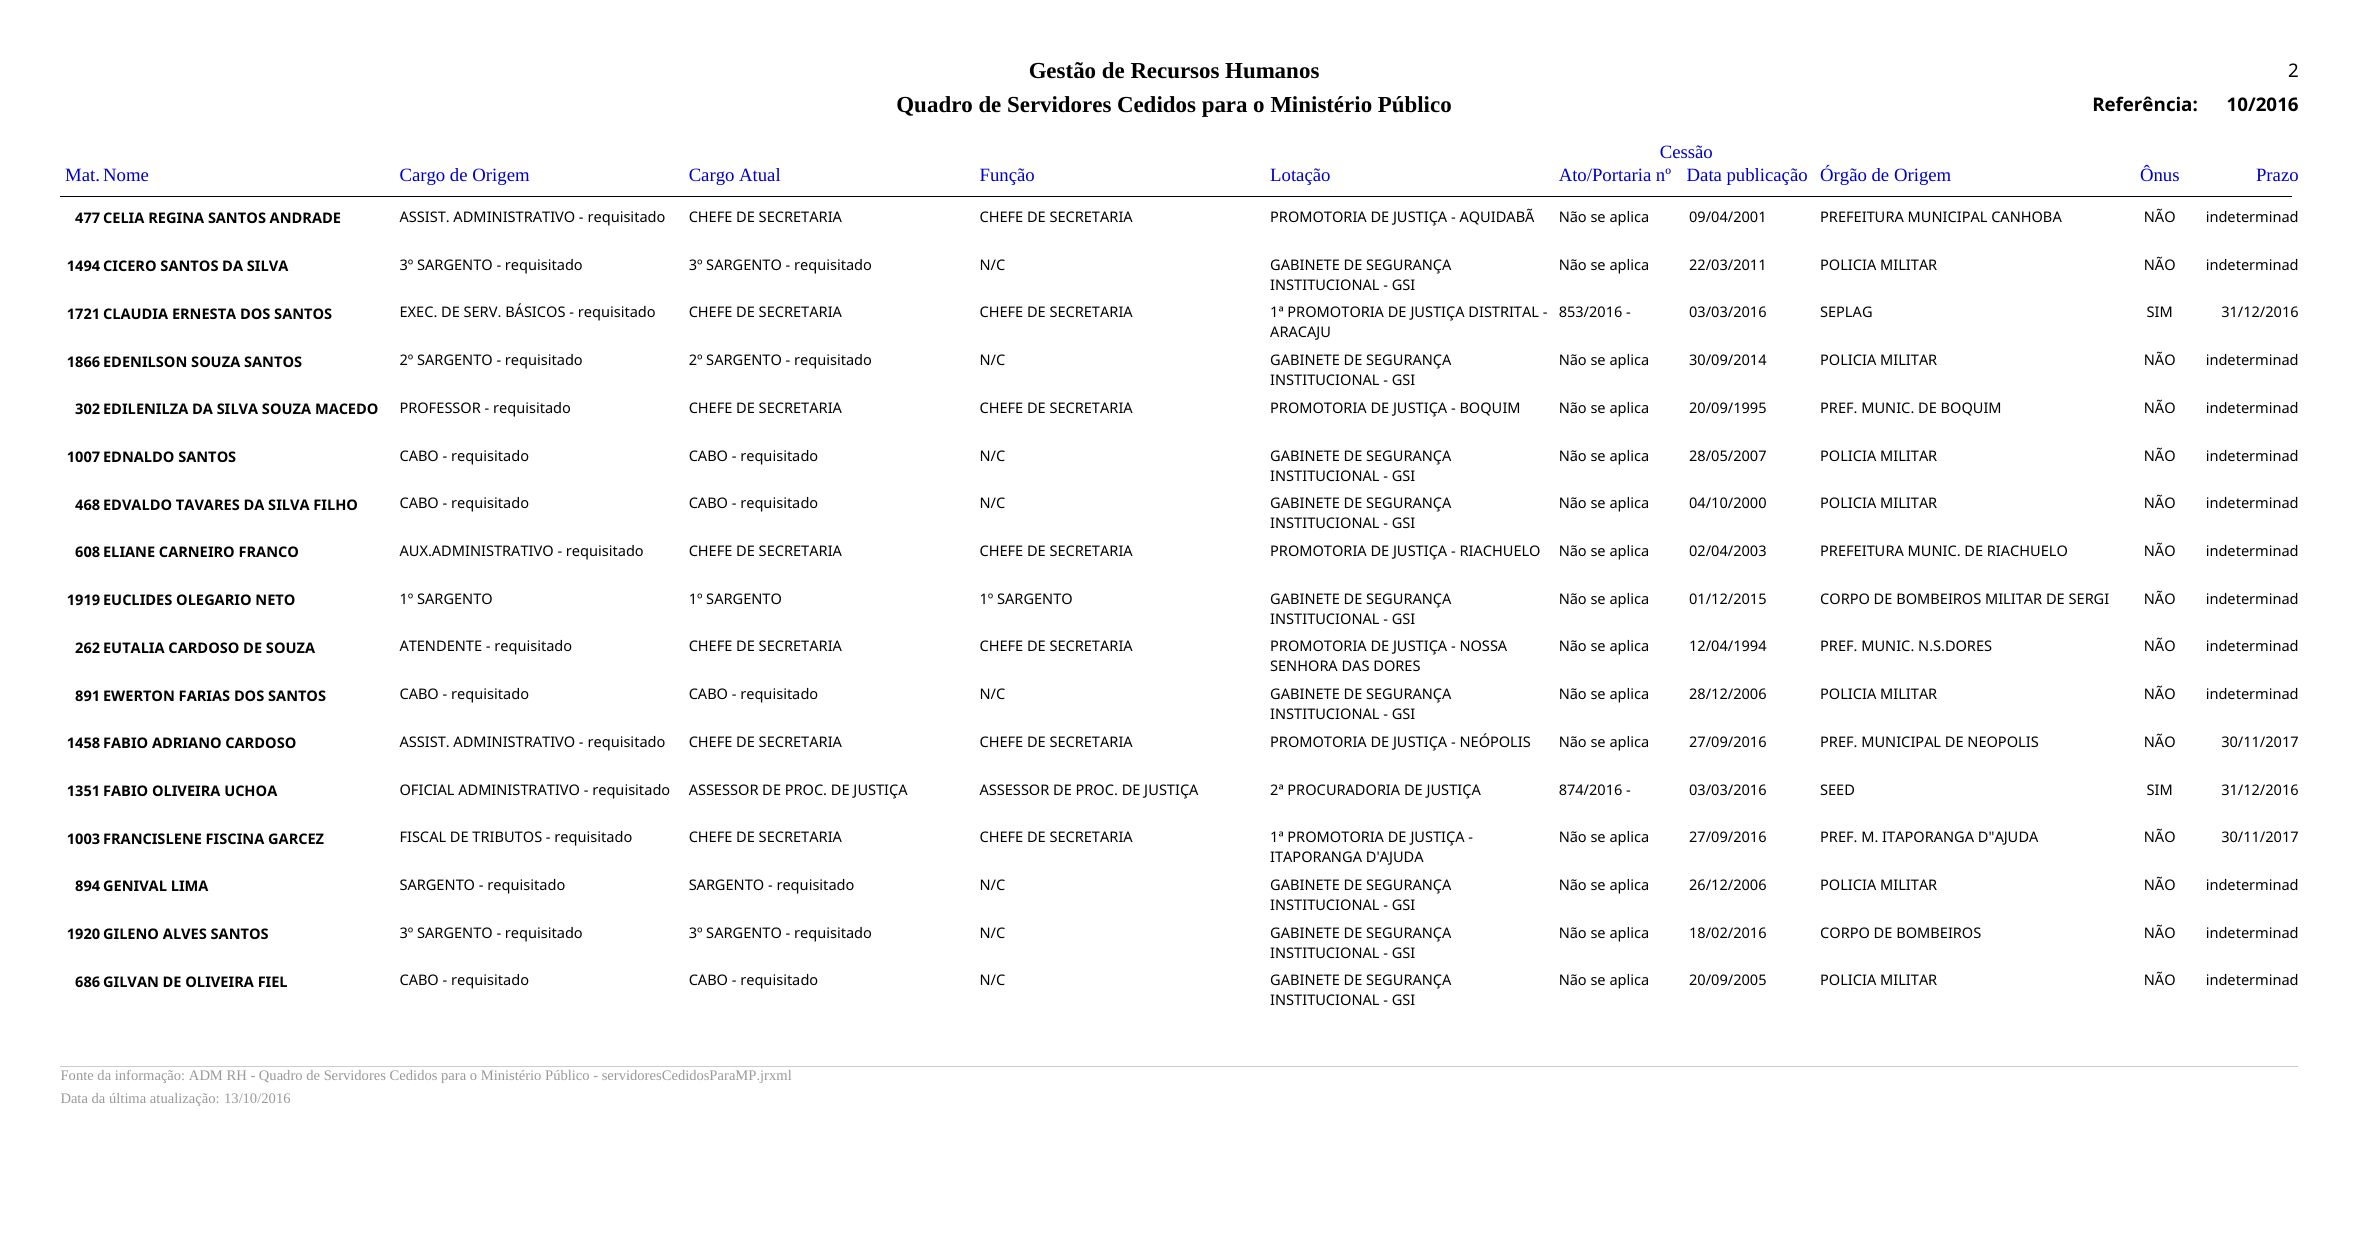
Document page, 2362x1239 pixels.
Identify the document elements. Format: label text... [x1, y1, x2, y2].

table_cell [972, 685, 979, 708]
table_header indeterminad [2200, 589, 2298, 617]
table_cell [2299, 351, 2361, 374]
table_cell [2299, 951, 2361, 967]
table_cell [2119, 541, 2200, 587]
table_cell [972, 903, 979, 919]
table_cell [1553, 426, 1558, 442]
table_cell [1262, 426, 1270, 442]
table_cell [1262, 999, 1270, 1015]
table_cell [1553, 760, 1558, 776]
table_cell [1553, 999, 1558, 1015]
table_header N/C [979, 875, 1262, 921]
table_cell [2299, 999, 2361, 1015]
table_header 874/2016 - [1559, 779, 1684, 806]
table_cell [0, 164, 30, 193]
table_cell [979, 445, 1262, 492]
table_cell [393, 665, 399, 681]
table_cell [2119, 398, 2200, 444]
table_cell [1559, 997, 1684, 1016]
table_cell [972, 351, 979, 374]
table_cell [683, 351, 688, 374]
table_cell [103, 255, 393, 301]
table_cell [972, 542, 979, 565]
table_cell CLAUDIA ERNESTA DOS SANTOS [103, 304, 393, 349]
table_cell [1814, 999, 1820, 1015]
table_header NÃO [2119, 684, 2200, 708]
table_cell [1684, 638, 1689, 660]
table_cell [393, 733, 399, 756]
table_cell [12, 809, 100, 826]
table_header N/C [979, 684, 1262, 730]
table_header POLICIA MILITAR [1820, 350, 2119, 396]
table_cell ELIANE CARNEIRO FRANCO [103, 542, 393, 587]
table_cell [1262, 474, 1270, 490]
table_cell [103, 207, 393, 253]
table_cell [12, 493, 100, 539]
table_cell [393, 351, 399, 374]
table_cell [1559, 445, 1684, 492]
table_cell [1814, 590, 1820, 612]
table_cell [2200, 255, 2298, 301]
table_header GABINETE DE SEGURANÇA INSTITUCIONAL - GSI [1270, 589, 1553, 635]
table_cell [2200, 541, 2298, 587]
table_header PREFEITURA MUNIC. DE RIACHUELO [1820, 541, 2119, 587]
table_header NÃO [2119, 827, 2200, 851]
table_cell [972, 164, 979, 193]
table_cell [2299, 426, 2361, 442]
table_header GABINETE DE SEGURANÇA INSTITUCIONAL - GSI [1270, 684, 1553, 730]
table_cell [972, 999, 979, 1015]
table_cell [1689, 398, 1814, 444]
table_cell [2200, 617, 2298, 635]
table_cell [1553, 542, 1558, 565]
table_header CHEFE DE SECRETARIA [689, 732, 972, 778]
table_cell Função [979, 164, 1262, 193]
table_header PROMOTORIA DE JUSTIÇA - RIACHUELO [1270, 541, 1553, 587]
table_cell [1559, 350, 1684, 396]
table_cell [393, 951, 399, 967]
table_cell [1270, 541, 1553, 587]
table_cell [1684, 760, 1689, 776]
table_cell [2299, 903, 2361, 919]
table_header indeterminad [2200, 541, 2298, 569]
table_cell [1270, 207, 1553, 253]
table_cell [1814, 829, 1820, 851]
table_cell [0, 590, 12, 612]
table_cell CICERO SANTOS DA SILVA [103, 256, 393, 301]
table_cell [12, 302, 100, 348]
table_cell [1553, 876, 1558, 899]
table_cell [1814, 924, 1820, 946]
table_cell [1262, 304, 1270, 326]
table_cell [2299, 91, 2361, 124]
table_cell [1814, 712, 1820, 729]
table_cell [1553, 164, 1558, 193]
table_cell [2200, 712, 2298, 730]
table_header CABO - requisitado [399, 970, 682, 1016]
table_header SARGENTO - requisitado [399, 875, 682, 921]
table_header 1º SARGENTO [689, 589, 972, 635]
table_cell [1553, 495, 1558, 517]
table_cell [2200, 207, 2298, 253]
table_cell [399, 445, 682, 492]
table_cell [1262, 712, 1270, 729]
table_cell [972, 235, 979, 252]
table_cell [1262, 521, 1270, 538]
table_cell [393, 808, 399, 824]
table_cell [393, 399, 399, 422]
table_header Não se aplica [1559, 684, 1684, 711]
table_cell [2119, 994, 2200, 1016]
table_cell [1262, 164, 1270, 193]
table_cell [683, 638, 688, 660]
table_cell [683, 760, 688, 776]
table_cell [1820, 350, 2119, 396]
table_cell [1553, 235, 1558, 252]
table_cell EUCLIDES OLEGARIO NETO [103, 590, 393, 635]
table_header 04/10/2000 [1689, 493, 1814, 517]
table_header PROMOTORIA DE JUSTIÇA - BOQUIM [1270, 398, 1553, 444]
table_cell [2119, 756, 2200, 778]
table_cell [1262, 447, 1270, 469]
table_cell [0, 85, 2361, 91]
table_cell [1553, 951, 1558, 967]
table_cell [2299, 733, 2361, 756]
table_cell [683, 781, 688, 803]
table_cell [393, 474, 399, 490]
table_cell [0, 1016, 2361, 1066]
table_cell Ato/Portaria nº [1559, 164, 1686, 193]
table_cell [1684, 808, 1689, 824]
table_cell [1814, 638, 1820, 660]
table_cell [1684, 590, 1689, 612]
table_header CORPO DE BOMBEIROS MILITAR DE SERGI [1820, 589, 2119, 635]
table_cell [12, 541, 100, 587]
table_header GABINETE DE SEGURANÇA INSTITUCIONAL - GSI [1270, 255, 1553, 301]
table_cell [12, 952, 100, 969]
table_cell [0, 1066, 60, 1090]
table_cell Cargo de Origem [399, 164, 682, 193]
table_cell [1553, 474, 1558, 490]
table_header 22/03/2011 [1689, 255, 1814, 278]
table_cell [1817, 141, 2361, 163]
table_cell Lotação [1270, 164, 1553, 193]
table_cell [1684, 331, 1689, 347]
table_cell [0, 256, 12, 278]
table_header indeterminad [2200, 923, 2298, 951]
table_cell [2299, 283, 2361, 299]
table_cell [1559, 493, 1684, 539]
table_cell 1721 [12, 304, 100, 332]
table_header indeterminad [2200, 255, 2298, 283]
table_cell [393, 283, 399, 299]
table_header CHEFE DE SECRETARIA [979, 636, 1262, 683]
table_header 2ª PROCURADORIA DE JUSTIÇA [1270, 779, 1553, 826]
table_cell [0, 733, 12, 756]
table_cell [683, 924, 688, 946]
table_cell [683, 829, 688, 851]
table_cell [1684, 208, 1689, 231]
table_cell [1689, 350, 1814, 396]
table_cell [1814, 951, 1820, 967]
table_cell [683, 590, 688, 612]
table_header POLICIA MILITAR [1820, 970, 2119, 1016]
table_cell Fonte da informação: ADM RH - Quadro de Servidores Cedidos para o Ministério Público - servidoresCedidosParaMP.jrxml [60, 1067, 2298, 1090]
table_cell [393, 521, 399, 538]
table_cell [1684, 924, 1689, 946]
table_cell [1262, 876, 1270, 899]
table_cell [1270, 493, 1553, 539]
table_cell [972, 855, 979, 872]
table_header Não se aplica [1559, 255, 1684, 282]
table_cell [0, 617, 12, 633]
table_cell [683, 378, 688, 395]
table_cell [2299, 474, 2361, 490]
table_header 09/04/2001 [1689, 207, 1814, 231]
table_cell EDENILSON SOUZA SANTOS [103, 351, 393, 396]
table_cell [1553, 447, 1558, 469]
table_header GABINETE DE SEGURANÇA INSTITUCIONAL - GSI [1270, 493, 1553, 539]
table_cell [2200, 398, 2298, 444]
table_cell [1689, 994, 1814, 1016]
table_header EXEC. DE SERV. BÁSICOS - requisitado [399, 302, 682, 349]
table_cell [2299, 164, 2361, 193]
table_cell [2119, 803, 2200, 826]
table_cell [1814, 378, 1820, 395]
table_cell [1684, 617, 1689, 633]
table_cell [12, 207, 100, 253]
table_cell [393, 304, 399, 326]
table_cell [0, 638, 12, 660]
table_header indeterminad [2200, 207, 2298, 235]
table_header ASSIST. ADMINISTRATIVO - requisitado [399, 732, 682, 778]
table_cell [1684, 399, 1689, 422]
table_cell [2299, 447, 2361, 469]
table_header SIM [2119, 302, 2200, 326]
table_cell [2119, 660, 2200, 682]
table_header PREF. MUNICIPAL DE NEOPOLIS [1820, 732, 2119, 778]
table_header 1ª PROMOTORIA DE JUSTIÇA DISTRITAL - ARACAJU [1270, 302, 1553, 349]
table_cell [0, 208, 12, 231]
table_cell [0, 951, 12, 967]
table_header CABO - requisitado [689, 684, 972, 730]
table_cell [0, 198, 2361, 207]
table_cell [972, 829, 979, 851]
table_cell [0, 808, 12, 824]
table_cell [683, 733, 688, 756]
table_header 02/04/2003 [1689, 541, 1814, 565]
table_cell [2002, 57, 2143, 84]
table_cell Quadro de Servidores Cedidos para o Ministério Público [346, 91, 2002, 124]
table_cell [1559, 616, 1684, 635]
table_cell [972, 781, 979, 803]
table_cell [2299, 876, 2361, 899]
table_cell [12, 1000, 100, 1016]
table_header PROFESSOR - requisitado [399, 398, 682, 444]
table_cell [1684, 855, 1689, 872]
table_header 28/05/2007 [1689, 445, 1814, 469]
table_header SIM [2119, 779, 2200, 803]
table_cell [2299, 256, 2361, 278]
table_header Não se aplica [1559, 350, 1684, 377]
table_header 2º SARGENTO - requisitado [399, 350, 682, 396]
table_header NÃO [2119, 732, 2200, 756]
table_cell [1689, 946, 1814, 969]
table_header CABO - requisitado [689, 970, 972, 1016]
table_cell [103, 541, 393, 587]
table_cell [1814, 447, 1820, 469]
table_header 853/2016 - [1559, 302, 1684, 329]
table_cell [1684, 685, 1689, 708]
table_cell Data da última atualização: [60, 1090, 224, 1114]
table_header 28/12/2006 [1689, 684, 1814, 708]
table_cell [1553, 855, 1558, 872]
table_cell 262 [12, 638, 100, 666]
table_cell [1553, 617, 1558, 633]
table_cell [2200, 808, 2298, 826]
table_cell [683, 521, 688, 538]
table_cell [377, 1090, 2361, 1114]
table_header N/C [979, 445, 1262, 492]
table_cell [393, 426, 399, 442]
table_cell [1553, 399, 1558, 422]
table_header GABINETE DE SEGURANÇA INSTITUCIONAL - GSI [1270, 875, 1553, 921]
table_cell [1689, 851, 1814, 873]
table_cell [1553, 638, 1558, 660]
table_header 1º SARGENTO [979, 589, 1262, 635]
table_cell [2299, 972, 2361, 994]
table_header CHEFE DE SECRETARIA [689, 302, 972, 349]
table_cell [689, 302, 972, 348]
table_cell [1262, 808, 1270, 824]
table_cell [0, 283, 12, 299]
table_header ATENDENTE - requisitado [399, 636, 682, 683]
table_cell [393, 590, 399, 612]
table_cell [0, 495, 12, 517]
table_cell [1559, 854, 1684, 873]
table_cell 1003 [12, 829, 100, 857]
table_cell [2299, 781, 2361, 803]
table_cell [1689, 255, 1814, 301]
table_cell [1262, 378, 1270, 395]
table_cell [393, 685, 399, 708]
table_cell [393, 999, 399, 1015]
table_header NÃO [2119, 207, 2200, 231]
table_header 12/04/1994 [1689, 636, 1814, 660]
table_header NÃO [2119, 923, 2200, 946]
table_header ASSESSOR DE PROC. DE JUSTIÇA [689, 779, 972, 826]
table_header CHEFE DE SECRETARIA [979, 207, 1262, 253]
table_header PREF. M. ITAPORANGA D"AJUDA [1820, 827, 2119, 873]
table_cell 1494 [12, 256, 100, 284]
table_cell [1262, 903, 1270, 919]
table_cell [1814, 569, 1820, 586]
table_cell [393, 903, 399, 919]
table_cell [1559, 302, 1684, 348]
table_header Não se aplica [1559, 445, 1684, 472]
table_cell [1553, 304, 1558, 326]
table_cell [1553, 972, 1558, 994]
table_cell 894 [12, 876, 100, 905]
table_cell [1684, 903, 1689, 919]
table_header 27/09/2016 [1689, 732, 1814, 756]
table_header Não se aplica [1559, 970, 1684, 997]
table_header N/C [979, 350, 1262, 396]
table_cell [683, 903, 688, 919]
table_cell [2119, 302, 2200, 348]
table_header SEED [1820, 779, 2119, 826]
table_cell [1814, 351, 1820, 374]
table_cell [2200, 302, 2298, 348]
table_cell [683, 304, 688, 326]
table_header CHEFE DE SECRETARIA [979, 398, 1262, 444]
table_cell [1814, 331, 1820, 347]
table_cell [683, 256, 688, 278]
table_cell [1689, 612, 1814, 635]
table_cell [972, 399, 979, 422]
table_cell [1553, 685, 1558, 708]
table_cell [1814, 235, 1820, 252]
table_cell [1820, 207, 2119, 253]
table_header 20/09/1995 [1689, 398, 1814, 422]
table_cell [1559, 398, 1684, 444]
table_cell [12, 762, 100, 778]
table_cell [1814, 903, 1820, 919]
table_cell [399, 493, 682, 539]
table_cell [1262, 855, 1270, 872]
table_cell Órgão de Origem [1820, 164, 2119, 193]
table_cell [0, 378, 12, 395]
table_cell [1814, 665, 1820, 681]
table_cell [1684, 733, 1689, 756]
table_cell [683, 283, 688, 299]
table_header PROMOTORIA DE JUSTIÇA - NEÓPOLIS [1270, 732, 1553, 778]
table_cell [2299, 685, 2361, 708]
table_cell 2 [2143, 57, 2298, 84]
table_cell [2200, 760, 2298, 778]
table_cell [979, 302, 1262, 348]
table_cell [1262, 208, 1270, 231]
table_cell [1553, 208, 1558, 231]
table_header Não se aplica [1559, 923, 1684, 949]
table_header indeterminad [2200, 684, 2298, 712]
table_cell [0, 1090, 60, 1114]
table_cell [1262, 617, 1270, 633]
table_cell [1553, 521, 1558, 538]
table_cell [1553, 924, 1558, 946]
table_cell [0, 235, 12, 252]
table_header 03/03/2016 [1689, 302, 1814, 326]
table_header CHEFE DE SECRETARIA [689, 636, 972, 683]
table_cell [1262, 283, 1270, 299]
table_cell [0, 399, 12, 422]
table_cell [1262, 331, 1270, 347]
table_cell EUTALIA CARDOSO DE SOUZA [103, 638, 393, 683]
table_cell [1559, 255, 1684, 301]
table_cell [2119, 207, 2200, 253]
table_cell [0, 876, 12, 899]
table_cell [683, 208, 688, 231]
table_header Não se aplica [1559, 541, 1684, 568]
table_header PREF. MUNIC. N.S.DORES [1820, 636, 2119, 683]
table_header [0, 0, 2361, 57]
table_cell [1553, 829, 1558, 851]
table_cell [1684, 474, 1689, 490]
table_cell [1820, 302, 2119, 348]
table_cell [972, 972, 979, 994]
table_cell [979, 493, 1262, 539]
table_cell [0, 125, 2361, 141]
table_cell [0, 474, 12, 490]
table_cell [103, 302, 393, 348]
table_header 20/09/2005 [1689, 970, 1814, 994]
table_cell [2299, 665, 2361, 681]
table_cell [0, 665, 12, 681]
table_cell [683, 399, 688, 422]
table_cell FABIO OLIVEIRA UCHOA [103, 781, 393, 826]
table_cell GILVAN DE OLIVEIRA FIEL [103, 972, 393, 1016]
table_cell 10/2016 [2200, 91, 2298, 124]
table_cell [972, 521, 979, 538]
table_cell [972, 474, 979, 490]
table_header CHEFE DE SECRETARIA [689, 398, 972, 444]
table_header SEPLAG [1820, 302, 2119, 349]
table_cell [2200, 350, 2298, 396]
table_cell [1559, 759, 1684, 778]
table_cell [972, 617, 979, 633]
table_cell EDILENILZA DA SILVA SOUZA MACEDO [103, 399, 393, 444]
table_header CHEFE DE SECRETARIA [689, 541, 972, 587]
table_cell Mat. [30, 164, 100, 193]
table_header Não se aplica [1559, 589, 1684, 616]
table_cell [683, 808, 688, 824]
table_cell 1007 [12, 447, 100, 475]
table_cell [972, 924, 979, 946]
table_header 18/02/2016 [1689, 923, 1814, 946]
table_cell 1919 [12, 590, 100, 618]
table_cell [1262, 590, 1270, 612]
table_cell [1559, 207, 1684, 253]
table_cell [1814, 495, 1820, 517]
table_cell [683, 447, 688, 469]
table_header N/C [979, 923, 1262, 969]
table_cell [393, 331, 399, 347]
table_cell [689, 255, 972, 301]
table_cell [972, 495, 979, 517]
table_cell [1684, 542, 1689, 565]
table_cell [1820, 541, 2119, 587]
table_header NÃO [2119, 589, 2200, 612]
table_cell [1553, 378, 1558, 395]
table_cell [2200, 493, 2298, 539]
table_cell Gestão de Recursos Humanos [346, 57, 2002, 85]
table_cell [0, 760, 12, 776]
table_header 30/09/2014 [1689, 350, 1814, 374]
table_cell [1814, 256, 1820, 278]
table_cell [393, 256, 399, 278]
table_cell [1553, 351, 1558, 374]
table_header POLICIA MILITAR [1820, 255, 2119, 301]
table_cell [683, 164, 688, 193]
table_cell [1811, 164, 1820, 193]
table_header Não se aplica [1559, 493, 1684, 520]
table_cell [393, 876, 399, 899]
table_header indeterminad [2200, 350, 2298, 378]
table_header indeterminad [2200, 493, 2298, 522]
table_cell [1553, 665, 1558, 681]
table_cell [689, 350, 972, 396]
table_cell [0, 855, 12, 872]
table_cell [2200, 856, 2298, 873]
table_cell [399, 541, 682, 587]
table_header Não se aplica [1559, 207, 1684, 234]
table_cell FRANCISLENE FISCINA GARCEZ [103, 829, 393, 873]
table_cell [972, 331, 979, 347]
table_header 3º SARGENTO - requisitado [399, 923, 682, 969]
table_cell [1684, 495, 1689, 517]
table_cell [979, 207, 1262, 253]
table_cell [0, 924, 12, 946]
table_cell [1559, 711, 1684, 730]
table_cell [2119, 445, 2200, 492]
table_cell [2299, 829, 2361, 851]
table_cell [393, 208, 399, 231]
table_cell Cessão [1555, 141, 1817, 163]
table_cell [393, 712, 399, 729]
table_cell 1866 [12, 351, 100, 380]
table_cell [683, 999, 688, 1015]
table_cell [1553, 903, 1558, 919]
table_cell [2200, 665, 2298, 682]
table_cell [0, 903, 12, 919]
table_header ASSIST. ADMINISTRATIVO - requisitado [399, 207, 682, 253]
table_cell Referência: [2004, 91, 2198, 124]
table_cell [972, 712, 979, 729]
table_cell [2299, 712, 2361, 729]
table_header CABO - requisitado [399, 684, 682, 730]
table_cell [1684, 426, 1689, 442]
table_cell [103, 398, 393, 444]
table_cell [1814, 426, 1820, 442]
table_cell [683, 331, 688, 347]
table_cell [683, 855, 688, 872]
table_cell [1689, 207, 1814, 253]
table_header N/C [979, 255, 1262, 301]
table_cell [393, 972, 399, 994]
table_cell FABIO ADRIANO CARDOSO [103, 733, 393, 778]
table_cell [1814, 733, 1820, 756]
table_header NÃO [2119, 875, 2200, 899]
table_cell [1559, 806, 1684, 826]
table_cell [393, 760, 399, 776]
table_header NÃO [2119, 493, 2200, 517]
table_header 3º SARGENTO - requisitado [689, 923, 972, 969]
table_cell [1553, 569, 1558, 586]
table_cell [1270, 445, 1553, 492]
table_cell [972, 208, 979, 231]
table_header Não se aplica [1559, 636, 1684, 663]
table_cell [1820, 255, 2119, 301]
table_cell [2299, 638, 2361, 660]
table_cell [1553, 733, 1558, 756]
table_cell [1559, 541, 1684, 587]
table_cell [0, 57, 346, 84]
table_cell [1684, 304, 1689, 326]
table_cell [1820, 398, 2119, 444]
table_cell [1689, 756, 1814, 778]
table_cell [1262, 760, 1270, 776]
table_cell [2299, 208, 2361, 231]
table_cell [0, 91, 346, 124]
table_cell [1814, 521, 1820, 538]
table_cell [1814, 760, 1820, 776]
table_header ASSESSOR DE PROC. DE JUSTIÇA [979, 779, 1262, 826]
table_cell [972, 256, 979, 278]
table_header 3º SARGENTO - requisitado [399, 255, 682, 301]
table_cell [1820, 493, 2119, 539]
table_cell [0, 304, 12, 326]
table_cell [2119, 899, 2200, 921]
table_cell [393, 235, 399, 252]
table_cell [1553, 256, 1558, 278]
table_cell [1689, 899, 1814, 921]
table_cell [1553, 590, 1558, 612]
table_header NÃO [2119, 398, 2200, 422]
table_header GABINETE DE SEGURANÇA INSTITUCIONAL - GSI [1270, 970, 1553, 1016]
table_cell [972, 638, 979, 660]
table_cell [1553, 331, 1558, 347]
table_cell [1684, 999, 1689, 1015]
table_cell 1458 [12, 733, 100, 762]
table_cell EDNALDO SANTOS [103, 447, 393, 492]
table_cell [1262, 733, 1270, 756]
table_cell [2299, 378, 2361, 395]
table_cell 608 [12, 542, 100, 571]
table_cell [2119, 946, 2200, 969]
table_header 31/12/2016 [2200, 779, 2298, 808]
table_header PROMOTORIA DE JUSTIÇA - AQUIDABÃ [1270, 207, 1553, 253]
table_cell [1684, 569, 1689, 586]
table_cell [689, 398, 972, 444]
table_header CABO - requisitado [399, 493, 682, 539]
table_cell [1684, 876, 1689, 899]
table_cell [2119, 612, 2200, 635]
table_header 03/03/2016 [1689, 779, 1814, 803]
table_cell [2299, 399, 2361, 422]
table_cell [1820, 445, 2119, 492]
table_cell [683, 617, 688, 633]
table_cell [103, 493, 393, 539]
table_header 27/09/2016 [1689, 827, 1814, 851]
table_cell [683, 876, 688, 899]
table_cell [1262, 351, 1270, 374]
table_header Não se aplica [1559, 827, 1684, 854]
table_header indeterminad [2200, 875, 2298, 903]
table_cell [1814, 208, 1820, 231]
table_cell [689, 541, 972, 587]
table_header NÃO [2119, 255, 2200, 278]
table_cell [1270, 350, 1553, 396]
table_header Não se aplica [1559, 875, 1684, 902]
table_cell [683, 542, 688, 565]
table_header POLICIA MILITAR [1820, 875, 2119, 921]
table_header 01/12/2015 [1689, 589, 1814, 612]
table_cell [1684, 378, 1689, 395]
table_cell [972, 426, 979, 442]
table_cell [683, 685, 688, 708]
table_cell [2299, 569, 2361, 586]
table_cell [393, 855, 399, 872]
table_header 26/12/2006 [1689, 875, 1814, 899]
table_header PREF. MUNIC. DE BOQUIM [1820, 398, 2119, 444]
table_header CHEFE DE SECRETARIA [979, 827, 1262, 873]
table_cell [1262, 829, 1270, 851]
table_cell [979, 350, 1262, 396]
table_cell [1689, 708, 1814, 730]
table_cell [1262, 495, 1270, 517]
table_cell [2299, 924, 2361, 946]
table_cell [393, 542, 399, 565]
table_cell [1553, 781, 1558, 803]
table_cell 1920 [12, 924, 100, 952]
table_cell GILENO ALVES SANTOS [103, 924, 393, 969]
table_cell [1814, 542, 1820, 565]
table_cell [399, 350, 682, 396]
table_cell [2299, 808, 2361, 824]
table_cell Data publicação [1686, 164, 1811, 193]
table_cell Cargo Atual [689, 164, 972, 193]
table_cell [689, 493, 972, 539]
table_cell [1553, 712, 1558, 729]
table_cell [12, 618, 100, 635]
table_cell [0, 569, 12, 586]
table_cell [1684, 235, 1689, 252]
table_header CHEFE DE SECRETARIA [689, 207, 972, 253]
table_cell [1262, 235, 1270, 252]
table_cell [972, 665, 979, 681]
table_cell [2119, 708, 2200, 730]
table_cell [12, 350, 100, 396]
table_cell [2299, 760, 2361, 776]
table_cell [1814, 474, 1820, 490]
table_cell CELIA REGINA SANTOS ANDRADE [103, 208, 393, 253]
table_cell [12, 714, 100, 730]
table_cell [979, 541, 1262, 587]
table_header 30/11/2017 [2200, 827, 2298, 856]
table_cell [0, 331, 12, 347]
table_cell [683, 665, 688, 681]
table_header NÃO [2119, 541, 2200, 565]
table_cell [683, 712, 688, 729]
table_cell [0, 829, 12, 851]
table_header CHEFE DE SECRETARIA [979, 541, 1262, 587]
table_cell [0, 141, 1555, 163]
table_cell [1270, 398, 1553, 444]
table_cell [393, 829, 399, 851]
table_cell [2299, 495, 2361, 517]
table_cell [1684, 712, 1689, 729]
table_cell [2299, 57, 2361, 84]
table_cell [1684, 521, 1689, 538]
table_cell [0, 972, 12, 994]
table_cell [2200, 903, 2298, 921]
table_header PREFEITURA MUNICIPAL CANHOBA [1820, 207, 2119, 253]
table_cell [683, 235, 688, 252]
table_cell [12, 398, 100, 444]
table_cell [683, 951, 688, 967]
table_header POLICIA MILITAR [1820, 493, 2119, 539]
table_cell [0, 712, 12, 729]
table_cell [1814, 808, 1820, 824]
table_header 3º SARGENTO - requisitado [689, 255, 972, 301]
table_cell [2299, 235, 2361, 252]
table_cell [972, 760, 979, 776]
table_cell [972, 304, 979, 326]
table_header indeterminad [2200, 398, 2298, 426]
table_cell [399, 207, 682, 253]
table_cell [393, 617, 399, 633]
table_cell [0, 781, 12, 803]
table_cell [12, 905, 100, 921]
table_cell [393, 569, 399, 586]
table_cell [1684, 972, 1689, 994]
table_header CABO - requisitado [689, 445, 972, 492]
table_header indeterminad [2200, 636, 2298, 665]
table_header CHEFE DE SECRETARIA [979, 732, 1262, 778]
table_header 2º SARGENTO - requisitado [689, 350, 972, 396]
table_header CORPO DE BOMBEIROS [1820, 923, 2119, 969]
table_header Não se aplica [1559, 732, 1684, 759]
table_cell [1814, 781, 1820, 803]
table_cell [2299, 590, 2361, 612]
table_header N/C [979, 493, 1262, 539]
table_header POLICIA MILITAR [1820, 684, 2119, 730]
table_cell [393, 447, 399, 469]
table_cell [399, 398, 682, 444]
table_cell Ônus [2119, 164, 2200, 193]
table_header CABO - requisitado [399, 445, 682, 492]
table_header OFICIAL ADMINISTRATIVO - requisitado [399, 779, 682, 826]
table_cell [1684, 283, 1689, 299]
table_cell [1684, 351, 1689, 374]
table_cell [683, 474, 688, 490]
table_cell 13/10/2016 [224, 1090, 377, 1114]
table_cell [12, 857, 100, 873]
table_cell [1270, 302, 1553, 348]
table_cell [979, 398, 1262, 444]
table_cell GENIVAL LIMA [103, 876, 393, 921]
table_header CHEFE DE SECRETARIA [979, 302, 1262, 349]
table_cell [1262, 399, 1270, 422]
table_header 30/11/2017 [2200, 732, 2298, 760]
table_cell [2299, 1066, 2361, 1090]
table_cell [103, 350, 393, 396]
table_cell 1351 [12, 781, 100, 809]
table_cell [979, 255, 1262, 301]
table_cell [1689, 541, 1814, 587]
table_cell [1559, 902, 1684, 921]
table_cell [1689, 302, 1814, 348]
table_cell [689, 445, 972, 492]
table_cell [2119, 255, 2200, 301]
table_header CHEFE DE SECRETARIA [689, 827, 972, 873]
table_header GABINETE DE SEGURANÇA INSTITUCIONAL - GSI [1270, 445, 1553, 492]
table_cell 891 [12, 685, 100, 714]
table_header SARGENTO - requisitado [689, 875, 972, 921]
table_cell [683, 426, 688, 442]
table_cell [1262, 781, 1270, 803]
table_cell [393, 781, 399, 803]
table_cell [0, 685, 12, 708]
table_cell [972, 378, 979, 395]
table_header 1ª PROMOTORIA DE JUSTIÇA - ITAPORANGA D'AJUDA [1270, 827, 1553, 873]
table_cell [1262, 685, 1270, 708]
table_cell [1684, 829, 1689, 851]
table_cell 468 [12, 495, 100, 523]
table_header indeterminad [2200, 445, 2298, 474]
table_header FISCAL DE TRIBUTOS - requisitado [399, 827, 682, 873]
table_header GABINETE DE SEGURANÇA INSTITUCIONAL - GSI [1270, 350, 1553, 396]
table_cell [1262, 542, 1270, 565]
table_cell [0, 542, 12, 565]
table_header PROMOTORIA DE JUSTIÇA - NOSSA SENHORA DAS DORES [1270, 636, 1553, 683]
table_cell [103, 445, 393, 492]
table_cell [972, 283, 979, 299]
table_cell [1262, 972, 1270, 994]
table_cell [2200, 445, 2298, 492]
table_cell [972, 733, 979, 756]
table_cell [393, 495, 399, 517]
table_cell [972, 569, 979, 586]
table_cell [1559, 663, 1684, 682]
table_cell EDVALDO TAVARES DA SILVA FILHO [103, 495, 393, 539]
table_cell [1262, 256, 1270, 278]
table_cell [393, 378, 399, 395]
table_header Não se aplica [1559, 398, 1684, 425]
table_header N/C [979, 970, 1262, 1016]
table_cell EWERTON FARIAS DOS SANTOS [103, 685, 393, 730]
table_cell [1814, 855, 1820, 872]
table_cell [399, 255, 682, 301]
table_cell [2119, 851, 2200, 873]
table_cell 686 [12, 972, 100, 1000]
table_header AUX.ADMINISTRATIVO - requisitado [399, 541, 682, 587]
table_cell [1553, 808, 1558, 824]
table_cell [1689, 493, 1814, 539]
table_cell [1559, 949, 1684, 969]
table_header NÃO [2119, 970, 2200, 994]
table_cell [683, 495, 688, 517]
table_cell [1262, 569, 1270, 586]
table_header 1º SARGENTO [399, 589, 682, 635]
table_cell [393, 164, 399, 193]
table_cell [393, 638, 399, 660]
table_cell [2200, 951, 2298, 969]
table_cell [972, 447, 979, 469]
table_cell [689, 207, 972, 253]
table_cell [1553, 283, 1558, 299]
table_header GABINETE DE SEGURANÇA INSTITUCIONAL - GSI [1270, 923, 1553, 969]
table_cell [1262, 638, 1270, 660]
table_header NÃO [2119, 636, 2200, 660]
table_cell [972, 808, 979, 824]
table_cell [972, 590, 979, 612]
table_cell [2299, 304, 2361, 326]
table_cell [0, 426, 12, 442]
table_cell [2119, 350, 2200, 396]
table_cell [0, 351, 12, 374]
table_cell [0, 521, 12, 538]
table_cell [1262, 951, 1270, 967]
table_cell [1689, 445, 1814, 492]
table_cell [1814, 283, 1820, 299]
table_cell [683, 569, 688, 586]
table_cell [2299, 521, 2361, 538]
table_cell [2299, 855, 2361, 872]
table_cell [683, 972, 688, 994]
table_cell [1689, 660, 1814, 682]
table_cell [12, 445, 100, 492]
table_header NÃO [2119, 445, 2200, 469]
table_header NÃO [2119, 350, 2200, 374]
table_cell 477 [12, 208, 100, 237]
table_cell 302 [12, 399, 100, 428]
table_cell [1814, 972, 1820, 994]
table_header indeterminad [2200, 970, 2298, 999]
table_cell [0, 999, 12, 1015]
table_cell [393, 924, 399, 946]
table_cell [1684, 951, 1689, 967]
table_cell [972, 951, 979, 967]
table_cell Prazo [2200, 164, 2298, 193]
table_cell [1684, 256, 1689, 278]
table_cell [1814, 685, 1820, 708]
table_cell [2119, 493, 2200, 539]
table_cell [399, 302, 682, 348]
table_cell [1814, 876, 1820, 899]
table_cell [972, 876, 979, 899]
table_cell [2299, 331, 2361, 347]
table_cell [1814, 399, 1820, 422]
table_header CABO - requisitado [689, 493, 972, 539]
table_header 31/12/2016 [2200, 302, 2298, 331]
table_cell [1262, 665, 1270, 681]
table_cell [12, 255, 100, 301]
table_cell [1684, 447, 1689, 469]
table_cell [1814, 617, 1820, 633]
table_cell [12, 666, 100, 682]
table_cell [2200, 999, 2298, 1016]
table_cell [1270, 255, 1553, 301]
table_cell [2299, 617, 2361, 633]
table_cell [0, 447, 12, 469]
table_cell [1684, 781, 1689, 803]
table_cell Nome [103, 164, 393, 193]
table_header POLICIA MILITAR [1820, 445, 2119, 492]
table_cell [2299, 542, 2361, 565]
table_cell [1262, 924, 1270, 946]
table_cell [1814, 304, 1820, 326]
table_cell [1684, 665, 1689, 681]
table_cell [1689, 803, 1814, 826]
